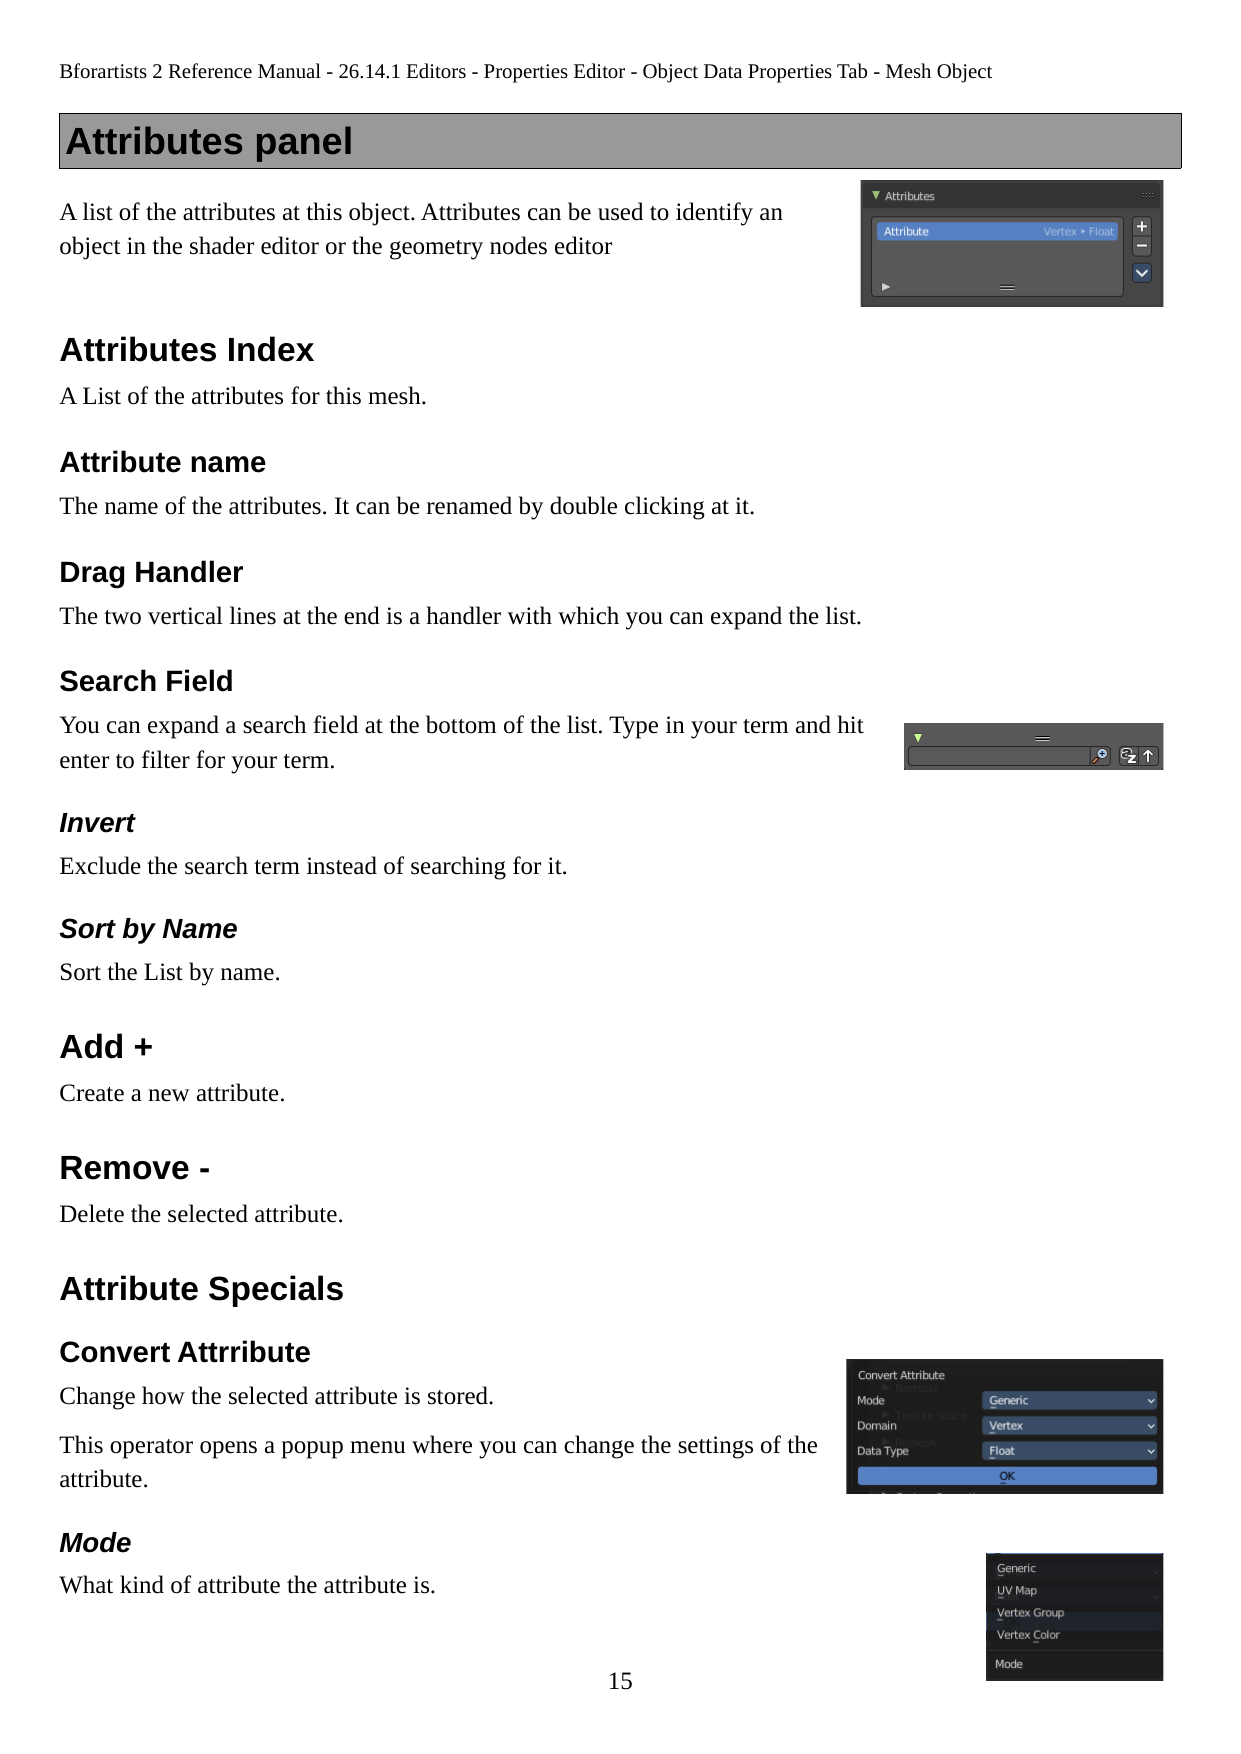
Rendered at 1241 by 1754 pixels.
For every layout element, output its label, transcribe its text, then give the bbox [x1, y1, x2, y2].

subtitle Attribute name [59, 444, 1181, 478]
subtitle Remove - [59, 1148, 1181, 1187]
subtitle Invert [59, 807, 1181, 838]
text What kind of attribute the attribute is. [59, 1570, 986, 1599]
text A list of the attributes at this object. Attributes can be used to identify an object in the shader editor or the geometry nodes editor [59, 197, 860, 260]
text Create a new attribute. [59, 1078, 1181, 1107]
picture [904, 723, 1164, 770]
text Change how the selected attribute is stored. [59, 1381, 846, 1410]
text Sort the List by name. [59, 957, 1181, 986]
subtitle Attributes Index [59, 330, 1181, 368]
text Exclude the search term instead of searching for it. [59, 851, 1181, 880]
text A List of the attributes for this mesh. [59, 381, 1181, 410]
subtitle Convert Attrribute [59, 1335, 1181, 1368]
subtitle Search Field [59, 664, 1181, 698]
text This operator opens a popup menu where you can change the settings of the attribute. [59, 1430, 846, 1493]
subtitle Attribute Specials [59, 1269, 1181, 1308]
subtitle Drag Handler [59, 554, 1181, 588]
text You can expand a search field at the bottom of the list. Type in your term and hit enter to filter for your term. [59, 711, 1181, 774]
subtitle Sort by Name [59, 913, 1181, 944]
text The name of the attributes. It can be renamed by double clicking at it. [59, 491, 1181, 519]
subtitle Add + [59, 1027, 1181, 1066]
subtitle Mode [59, 1526, 1181, 1558]
text The two vertical lines at the end is a handler with which you can expand the list. [59, 601, 1181, 629]
text Delete the selected attribute. [59, 1199, 1181, 1228]
picture [846, 1359, 1164, 1494]
table_header Attributes panel [60, 114, 1181, 168]
picture [860, 180, 1164, 307]
picture [986, 1553, 1164, 1681]
